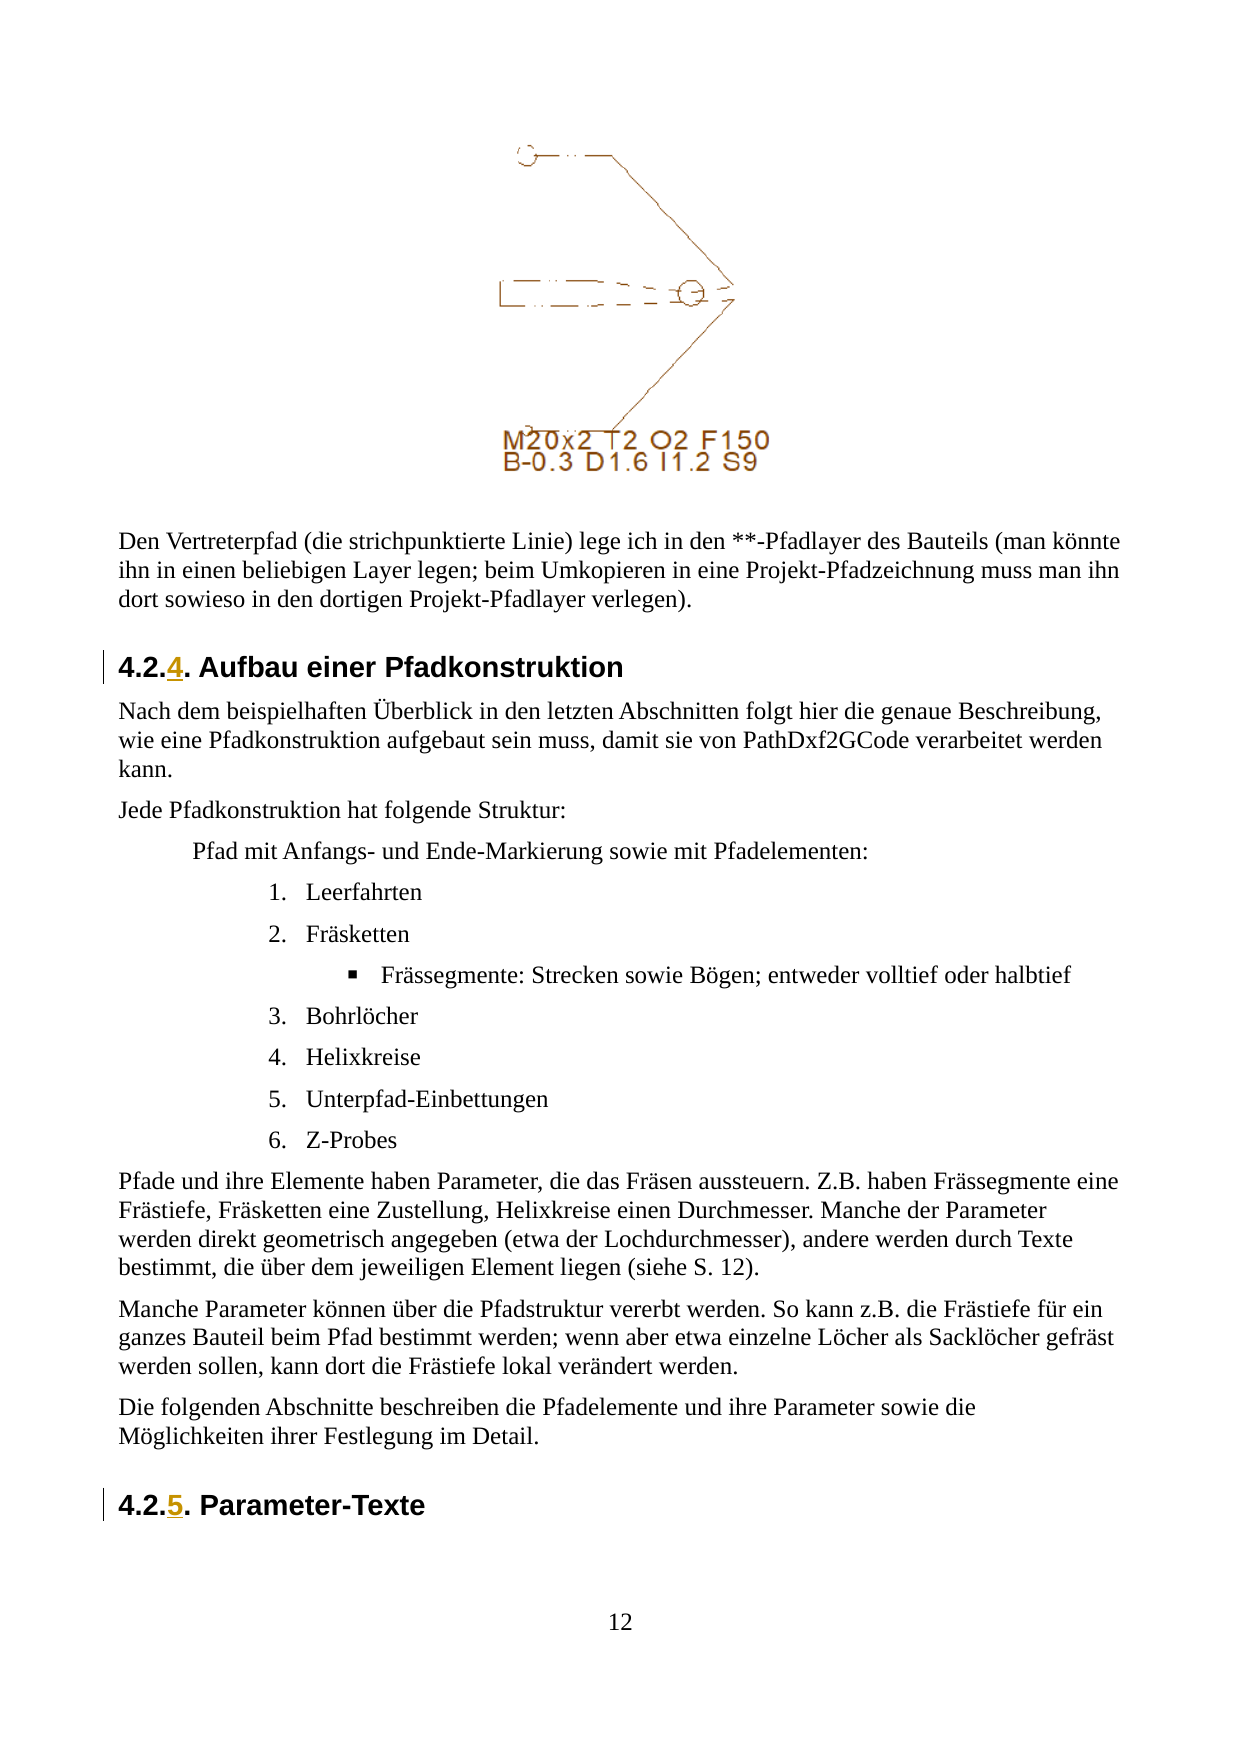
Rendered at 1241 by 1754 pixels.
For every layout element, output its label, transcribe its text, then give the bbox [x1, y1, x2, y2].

text Manche Parameter können über die Pfadstruktur vererbt werden. So kann z.B. die Frästiefe für ein ganzes Bauteil beim Pfad bestimmt werden; wenn aber etwa einzelne Löcher als Sacklöcher gefräst werden sollen, kann dort die Frästiefe lokal verändert werden. [118, 1294, 1122, 1380]
text Die folgenden Abschnitte beschreiben die Pfadelemente und ihre Parameter sowie die Möglichkeiten ihrer Festlegung im Detail. [118, 1392, 1122, 1450]
text Pfade und ihre Elemente haben Parameter, die das Fräsen aussteuern. Z.B. haben Frässegmente eine Frästiefe, Fräsketten eine Zustellung, Helixkreise einen Durchmesser. Manche der Parameter werden direkt geometrisch angegeben (etwa der Lochdurchmesser), andere werden durch Texte bestimmt, die über dem jeweiligen Element liegen (siehe S. 12). [118, 1166, 1122, 1281]
picture [440, 118, 801, 486]
text Den Vertreterpfad (die strichpunktierte Linie) lege ich in den **-Pfadlayer des Bauteils (man könnte ihn in einen beliebigen Layer legen; beim Umkopieren in eine Projekt-Pfadzeichnung muss man ihn dort sowieso in den dortigen Projekt-Pfadlayer verlegen). [118, 526, 1122, 613]
text Nach dem beispielhaften Überblick in den letzten Abschnitten folgt hier die genaue Beschreibung, wie eine Pfadkonstruktion aufgebaut sein muss, damit sie von PathDxf2GCode verarbeitet werden kann. [118, 696, 1122, 782]
list Fräsketten [268, 919, 1122, 947]
list Leerfahrten [268, 877, 1122, 906]
list Helixkreise [268, 1042, 1122, 1071]
subtitle 4.2.5. Parameter-Texte [118, 1487, 1122, 1521]
text Pfad mit Anfangs- und Ende-Markierung sowie mit Pfadelementen: [192, 836, 1122, 865]
text Jede Pfadkonstruktion hat folgende Struktur: [118, 795, 1122, 824]
list Bohrlöcher [268, 1001, 1122, 1030]
list Unterpfad-Einbettungen [268, 1084, 1122, 1112]
subtitle 4.2.4. Aufbau einer Pfadkonstruktion [118, 650, 1122, 684]
list Frässegmente: Strecken sowie Bögen; entweder volltief oder halbtief [343, 960, 1122, 989]
list Z-Probes [268, 1125, 1122, 1154]
